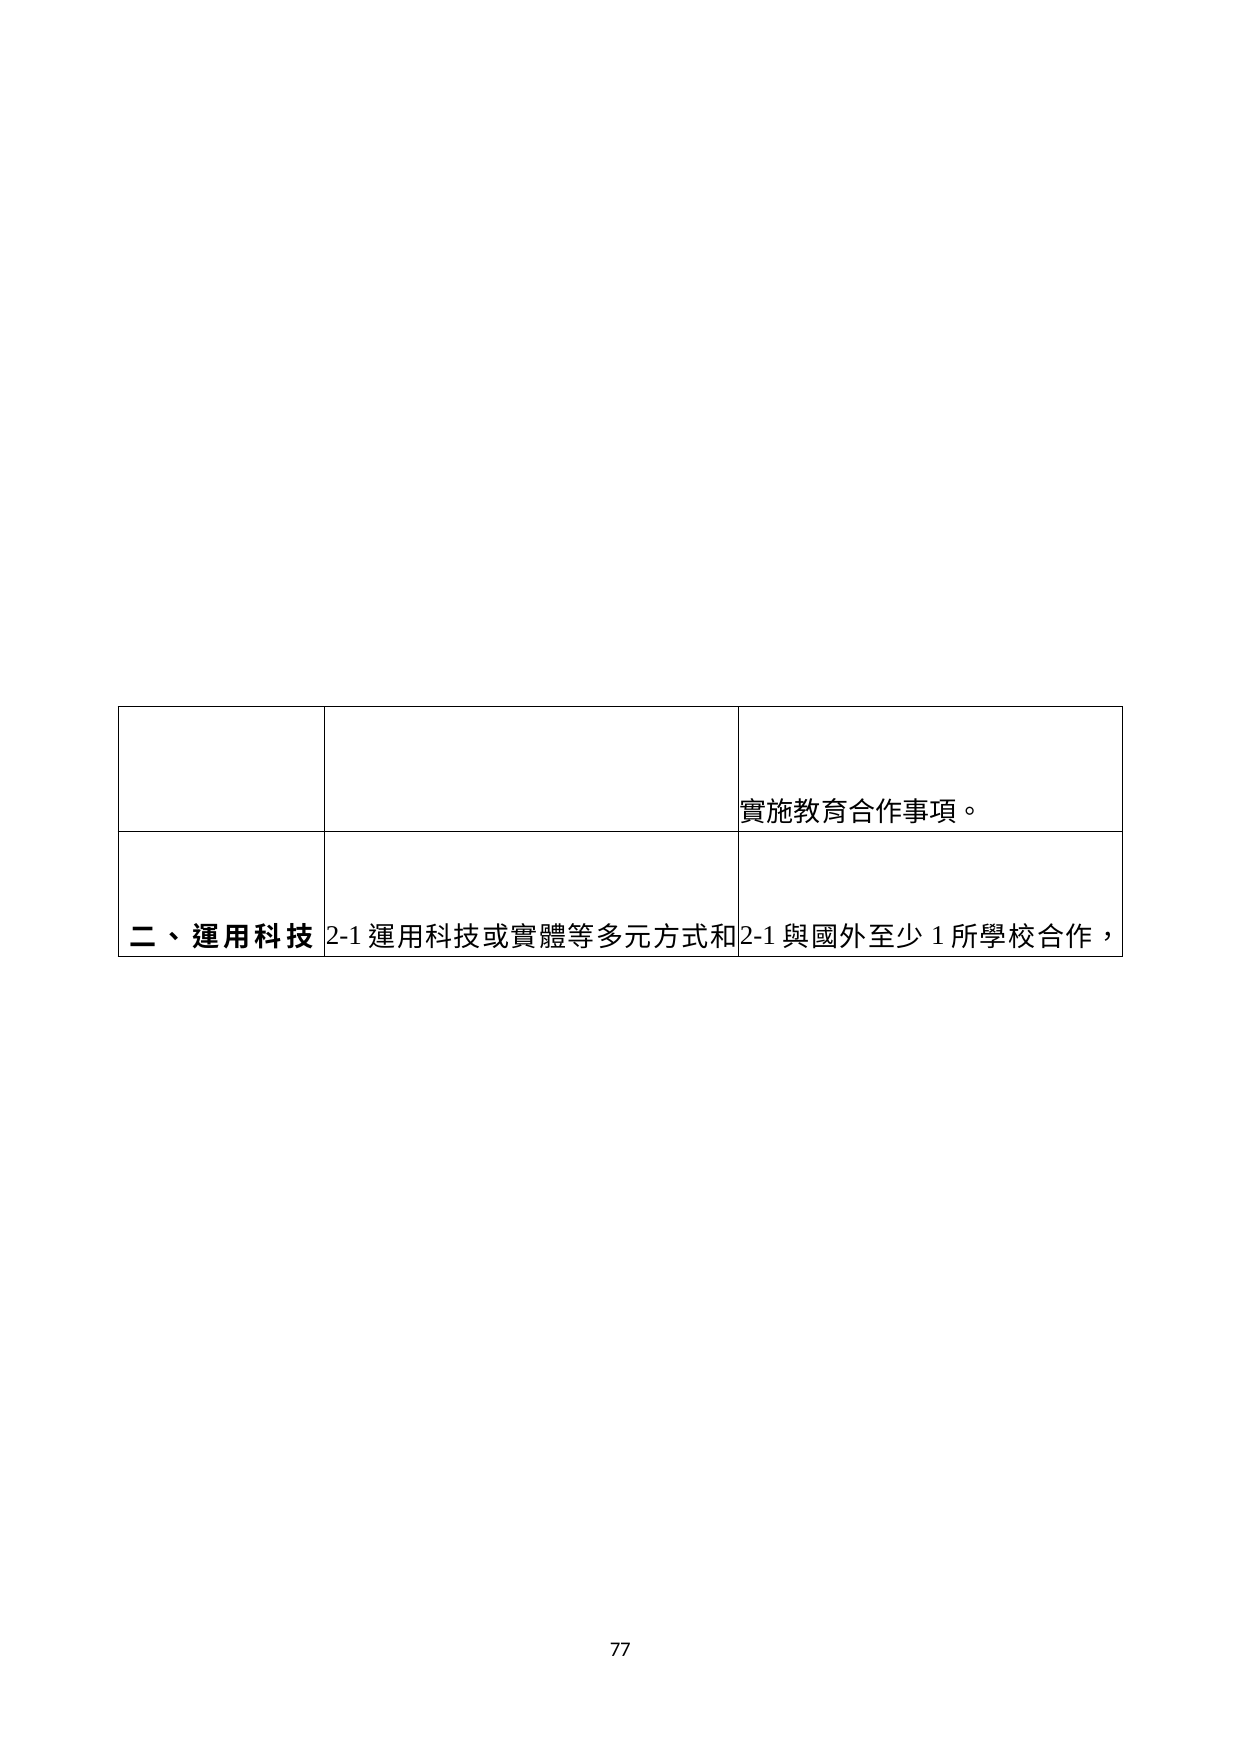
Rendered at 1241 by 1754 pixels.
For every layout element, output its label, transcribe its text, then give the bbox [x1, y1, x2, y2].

table_cell [325, 707, 738, 831]
table_cell 2-1運用科技或實體等多元方式和 [325, 832, 738, 956]
table_cell 實施教育合作事項。 [739, 707, 1122, 831]
table_cell 2-1與國外至少1所學校合作， [739, 832, 1122, 956]
table_cell 二、運用科技 [119, 832, 324, 956]
table_cell [119, 707, 324, 831]
